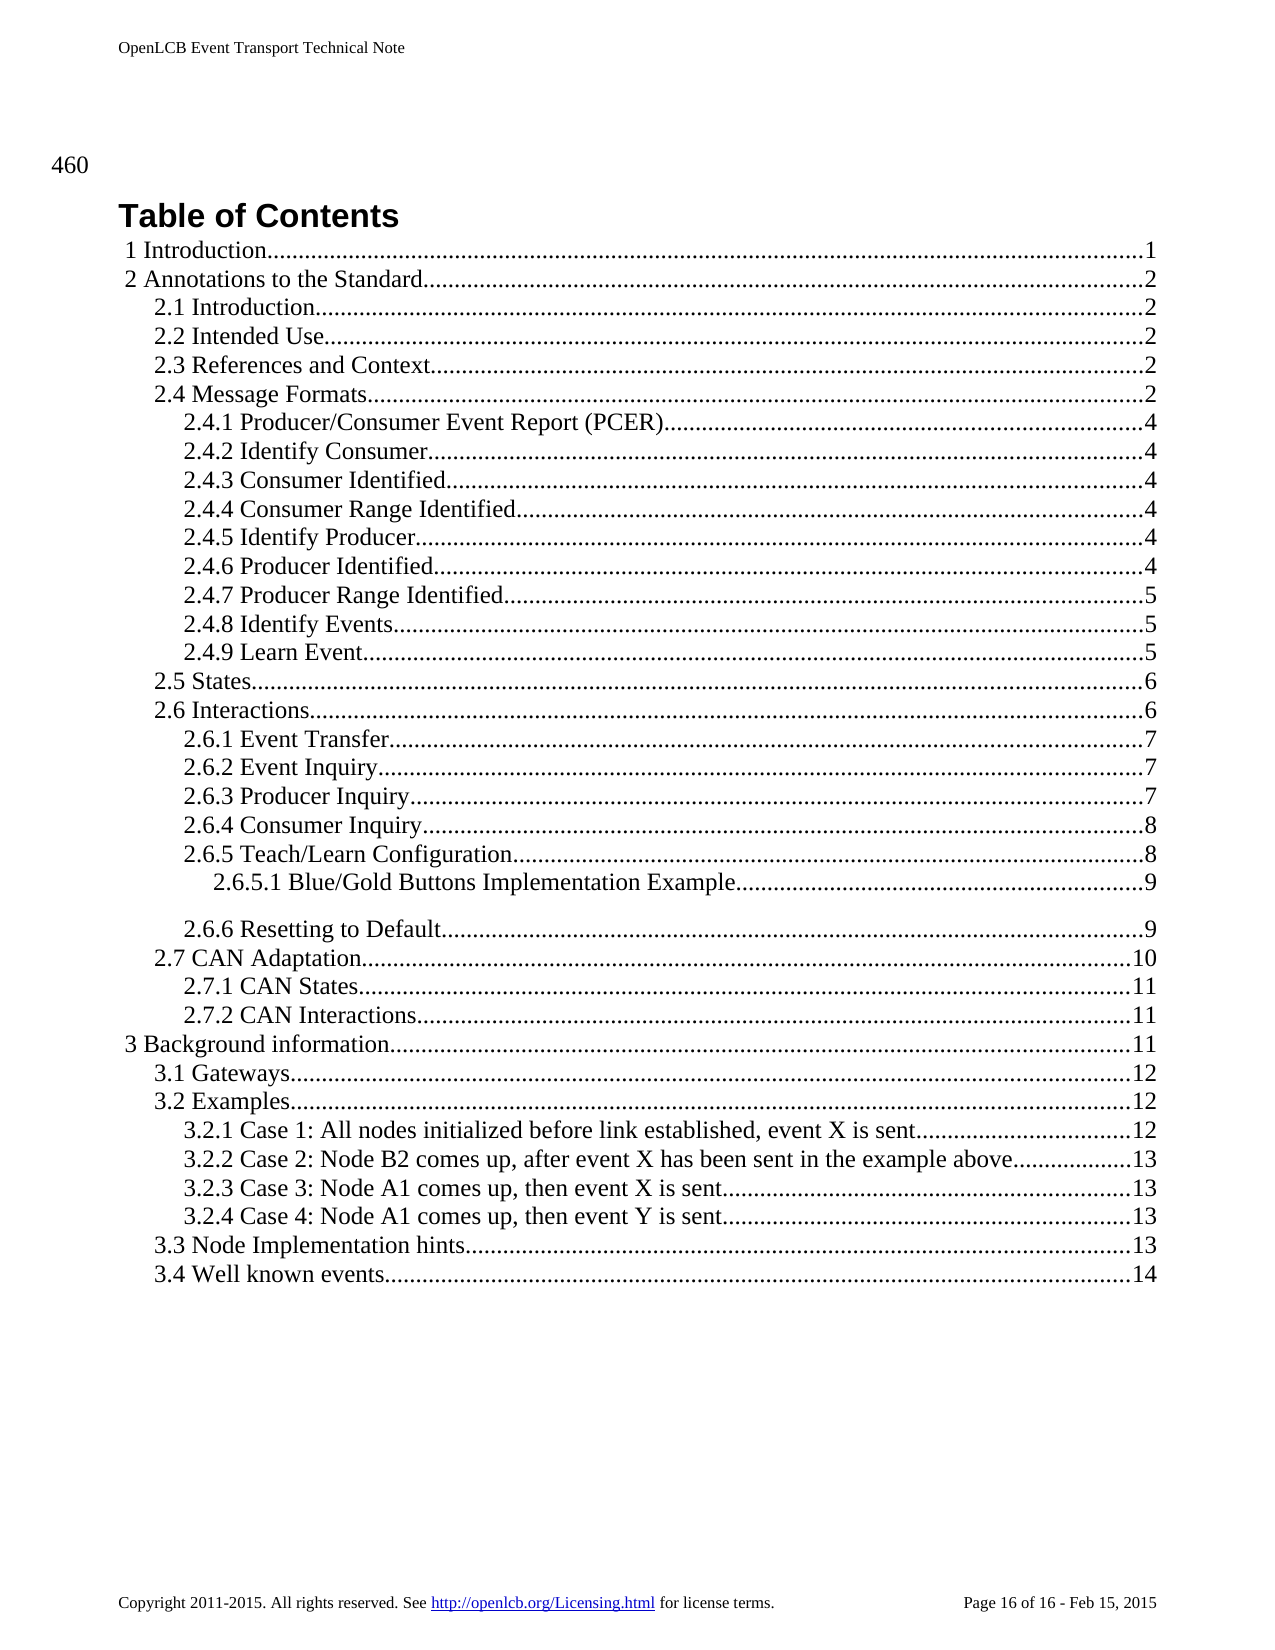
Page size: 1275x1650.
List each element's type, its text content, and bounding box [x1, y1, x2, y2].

subtitle Table of Contents [118, 196, 1157, 235]
text 2.6.5 Teach/Learn Configuration 8 [177, 839, 1157, 867]
text 2.6.2 Event Inquiry 7 [177, 752, 1157, 781]
text 2.6.5.1 Blue/Gold Buttons Implementation Example 9 [207, 867, 1157, 896]
text 3.3 Node Implementation hints 13 [148, 1230, 1157, 1259]
text 3.2 Examples 12 [148, 1086, 1157, 1115]
text 1 Introduction 1 [118, 235, 1157, 264]
text 3.2.4 Case 4: Node A1 comes up, then event Y is sent 13 [177, 1201, 1157, 1230]
text 2.6.1 Event Transfer 7 [177, 724, 1157, 752]
text 2.4.7 Producer Range Identified 5 [177, 580, 1157, 609]
text 2.6.3 Producer Inquiry 7 [177, 781, 1157, 810]
text 2.4.9 Learn Event 5 [177, 637, 1157, 666]
text 3.2.1 Case 1: All nodes initialized before link established, event X is sent 12 [177, 1115, 1157, 1144]
text 3.2.3 Case 3: Node A1 comes up, then event X is sent 13 [177, 1173, 1157, 1201]
text 2.5 States 6 [148, 666, 1157, 695]
text 2.1 Introduction 2 [148, 292, 1157, 321]
text 2.6.6 Resetting to Default 9 [177, 914, 1157, 943]
text 2 Annotations to the Standard 2 [118, 264, 1157, 292]
text 2.7.1 CAN States 11 [177, 971, 1157, 1000]
text 2.4.1 Producer/Consumer Event Report (PCER) 4 [177, 407, 1157, 436]
text 3.4 Well known events 14 [148, 1259, 1157, 1288]
text 2.7.2 CAN Interactions 11 [177, 1000, 1157, 1029]
text 2.4 Message Formats 2 [148, 379, 1157, 407]
text 2.2 Intended Use 2 [148, 321, 1157, 350]
text 2.3 References and Context 2 [148, 350, 1157, 379]
text 2.7 CAN Adaptation 10 [148, 943, 1157, 971]
text 2.4.6 Producer Identified 4 [177, 551, 1157, 580]
text 3 Background information 11 [118, 1029, 1157, 1058]
text 2.6 Interactions 6 [148, 695, 1157, 724]
text 2.4.3 Consumer Identified 4 [177, 465, 1157, 494]
text 3.2.2 Case 2: Node B2 comes up, after event X has been sent in the example above 13 [177, 1144, 1157, 1173]
text 2.4.4 Consumer Range Identified 4 [177, 494, 1157, 522]
text 2.4.2 Identify Consumer 4 [177, 436, 1157, 465]
text 2.4.8 Identify Events 5 [177, 609, 1157, 637]
text 2.4.5 Identify Producer 4 [177, 522, 1157, 551]
text 2.6.4 Consumer Inquiry 8 [177, 810, 1157, 839]
text 3.1 Gateways 12 [148, 1058, 1157, 1086]
